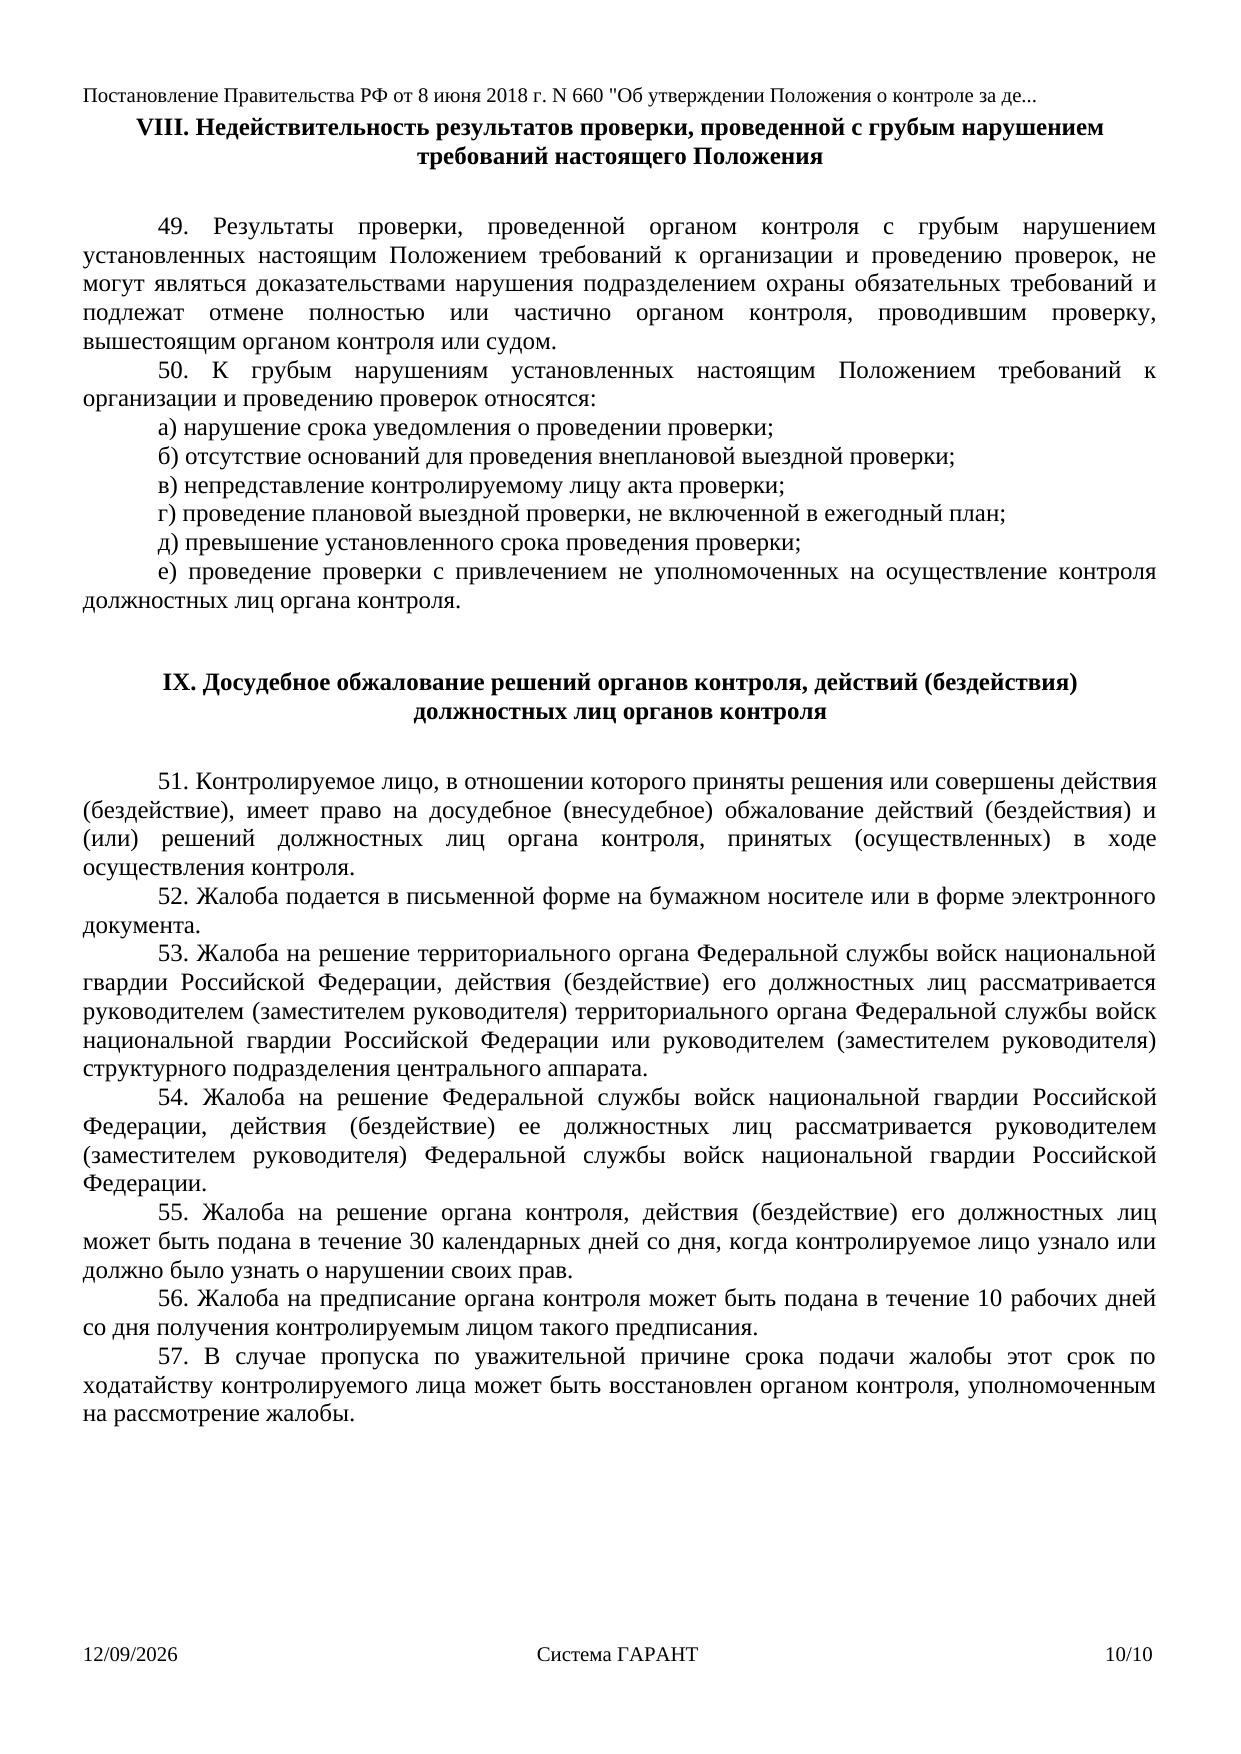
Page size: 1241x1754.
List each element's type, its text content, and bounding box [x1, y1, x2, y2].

text г) проведение плановой выездной проверки, не включенной в ежегодный план; [83, 498, 1157, 527]
text а) нарушение срока уведомления о проведении проверки; [83, 412, 1157, 441]
text 55. Жалоба на решение органа контроля, действия (бездействие) его должностных лиц может быть подана в течение 30 календарных дней со дня, когда контролируемое лицо узнало или должно было узнать о нарушении своих прав. [83, 1197, 1157, 1283]
subtitle VIII. Недействительность результатов проверки, проведенной с грубым нарушением требований настоящего Положения [83, 112, 1157, 170]
text 49. Результаты проверки, проведенной органом контроля с грубым нарушением установленных настоящим Положением требований к организации и проведению проверок, не могут являться доказательствами нарушения подразделением охраны обязательных требований и подлежат отмене полностью или частично органом контроля, проводившим проверку, вышестоящим органом контроля или судом. [83, 211, 1157, 355]
text 52. Жалоба подается в письменной форме на бумажном носителе или в форме электронного документа. [83, 881, 1157, 938]
text 57. В случае пропуска по уважительной причине срока подачи жалобы этот срок по ходатайству контролируемого лица может быть восстановлен органом контроля, уполномоченным на рассмотрение жалобы. [83, 1341, 1157, 1427]
text б) отсутствие оснований для проведения внеплановой выездной проверки; [83, 441, 1157, 470]
text д) превышение установленного срока проведения проверки; [83, 527, 1157, 556]
text е) проведение проверки с привлечением не уполномоченных на осуществление контроля должностных лиц органа контроля. [83, 556, 1157, 613]
subtitle IX. Досудебное обжалование решений органов контроля, действий (бездействия) должностных лиц органов контроля [83, 667, 1157, 725]
text 54. Жалоба на решение Федеральной службы войск национальной гвардии Российской Федерации, действия (бездействие) ее должностных лиц рассматривается руководителем (заместителем руководителя) Федеральной службы войск национальной гвардии Российской Федерации. [83, 1082, 1157, 1197]
text 51. Контролируемое лицо, в отношении которого приняты решения или совершены действия (бездействие), имеет право на досудебное (внесудебное) обжалование действий (бездействия) и (или) решений должностных лиц органа контроля, принятых (осуществленных) в ходе осуществления контроля. [83, 766, 1157, 881]
text 50. К грубым нарушениям установленных настоящим Положением требований к организации и проведению проверок относятся: [83, 355, 1157, 412]
text в) непредставление контролируемому лицу акта проверки; [83, 470, 1157, 498]
text 53. Жалоба на решение территориального органа Федеральной службы войск национальной гвардии Российской Федерации, действия (бездействие) его должностных лиц рассматривается руководителем (заместителем руководителя) территориального органа Федеральной службы войск национальной гвардии Российской Федерации или руководителем (заместителем руководителя) структурного подразделения центрального аппарата. [83, 938, 1157, 1082]
text 56. Жалоба на предписание органа контроля может быть подана в течение 10 рабочих дней со дня получения контролируемым лицом такого предписания. [83, 1283, 1157, 1341]
